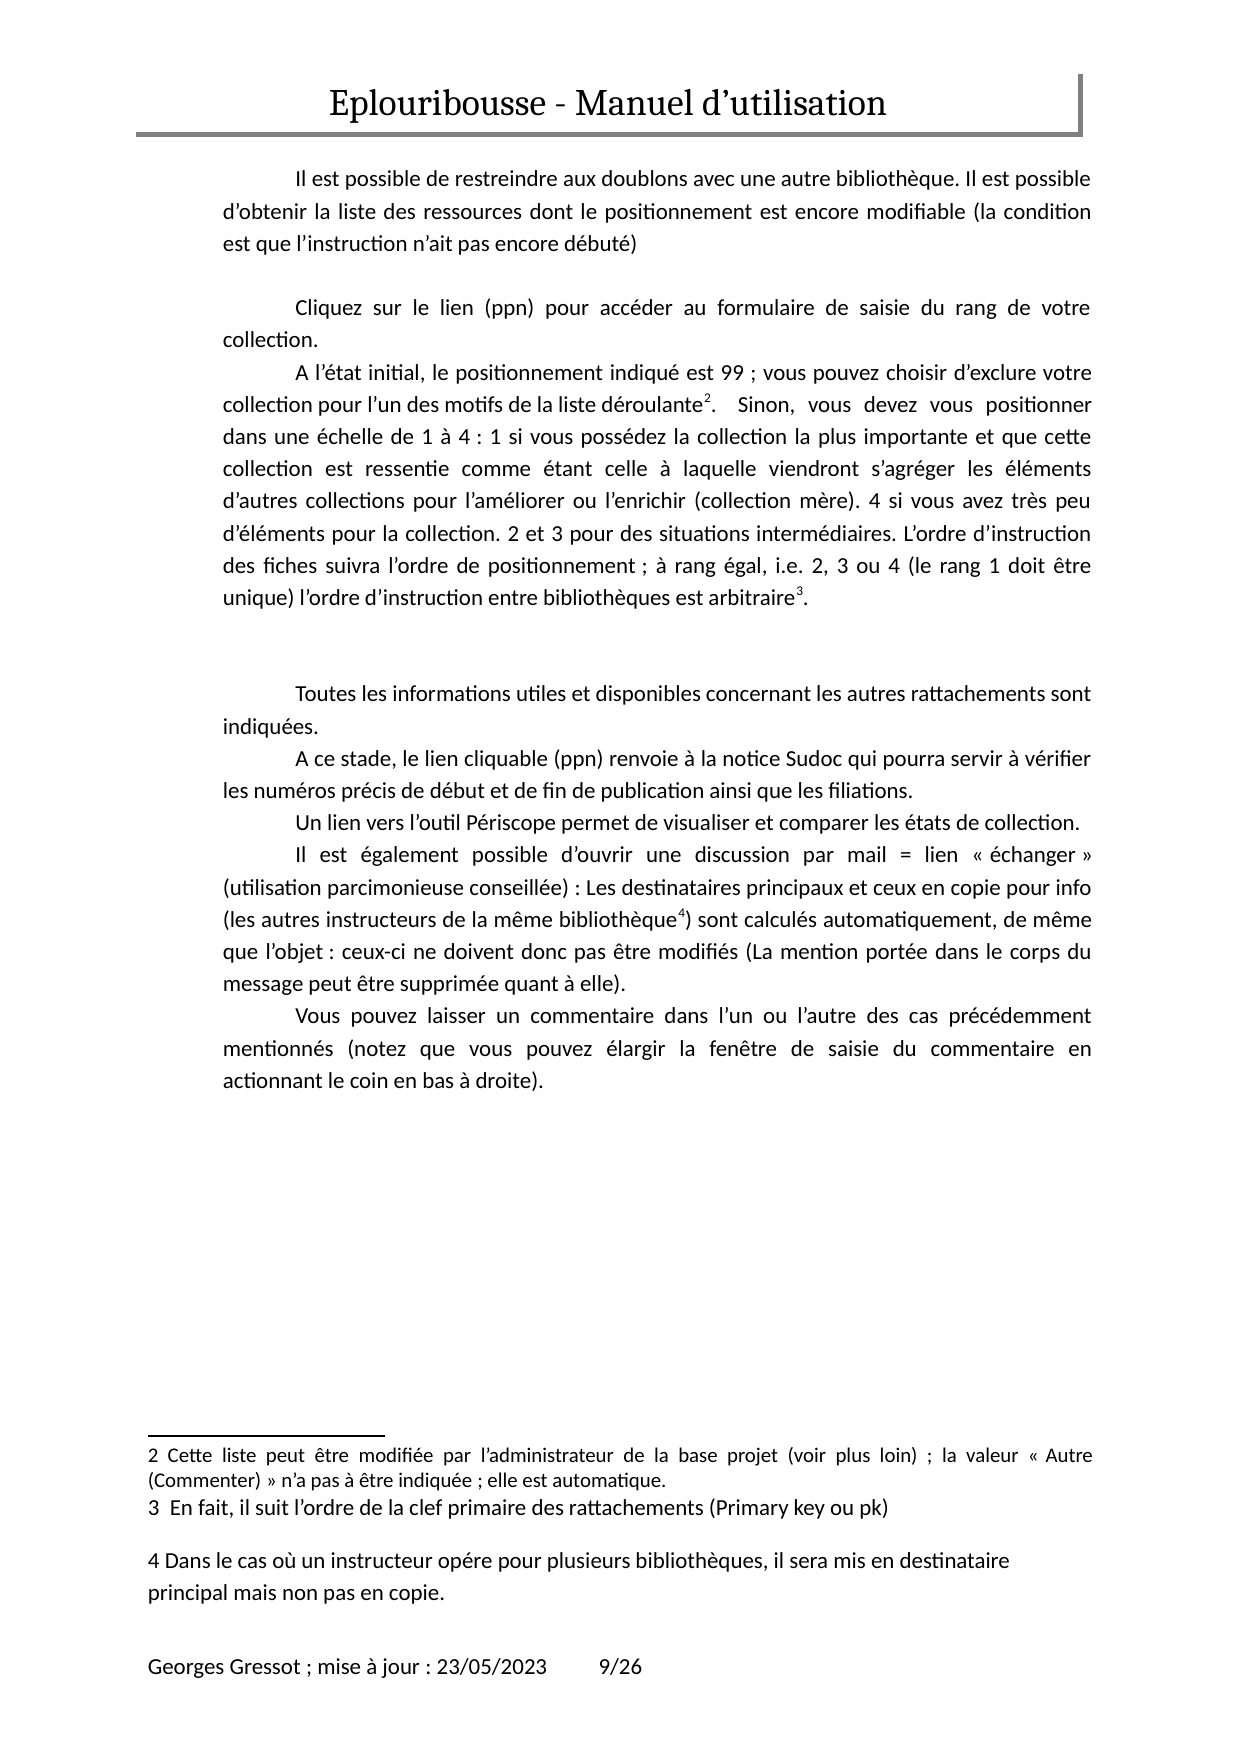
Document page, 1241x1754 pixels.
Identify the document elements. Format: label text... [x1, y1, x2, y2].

list A ce stade, le lien cliquable (ppn) renvoie à la notice Sudoc qui pourra servir à vérifier les numéros précis de début et de fin de publication ainsi que les filiations. [223, 744, 1093, 804]
list A l’état initial, le positionnement indiqué est 99 ; vous pouvez choisir d’exclure votre collection pour l’un des motifs de la liste déroulante. Sinon, vous devez vous positionner dans une échelle de 1 à 4 : 1 si vous possédez la collection la plus importante et que cette collection est ressentie comme étant celle à laquelle viendront s’agréger les éléments d’autres collections pour l’améliorer ou l’enrichir (collection mère). 4 si vous avez très peu d’éléments pour la collection. 2 et 3 pour des situations intermédiaires. L’ordre d’instruction des fiches suivra l’ordre de positionnement ; à rang égal, i.e. 2, 3 ou 4 (le rang 1 doit être unique) l’ordre d’instruction entre bibliothèques est arbitraire. [223, 358, 1093, 611]
list Cliquez sur le lien (ppn) pour accéder au formulaire de saisie du rang de votre collection. [223, 293, 1093, 353]
list Un lien vers l’outil Périscope permet de visualiser et comparer les états de collection. [223, 808, 1093, 836]
text En fait, il suit l’ordre de la clef primaire des rattachements (Primary key ou pk) [148, 1493, 1093, 1521]
list Il est possible de restreindre aux doublons avec une autre bibliothèque. Il est possible d’obtenir la liste des ressources dont le positionnement est encore modifiable (la condition est que l’instruction n’ait pas encore débuté) [223, 164, 1093, 257]
list Vous pouvez laisser un commentaire dans l’un ou l’autre des cas précédemment mentionnés (notez que vous pouvez élargir la fenêtre de saisie du commentaire en actionnant le coin en bas à droite). [223, 1001, 1093, 1094]
list Il est également possible d’ouvrir une discussion par mail = lien « échanger » (utilisation parcimonieuse conseillée) : Les destinataires principaux et ceux en copie pour info (les autres instructeurs de la même bibliothèque) sont calculés automatiquement, de même que l’objet : ceux-ci ne doivent donc pas être modifiés (La mention portée dans le corps du message peut être supprimée quant à elle). [223, 841, 1093, 997]
text Cette liste peut être modifiée par l’administrateur de la base projet (voir plus loin) ; la valeur « Autre (Commenter) » n’a pas à être indiquée ; elle est automatique. [148, 1442, 1093, 1493]
text Dans le cas où un instructeur opére pour plusieurs bibliothèques, il sera mis en destinataire principal mais non pas en copie. [148, 1546, 1093, 1606]
list Toutes les informations utiles et disponibles concernant les autres rattachements sont indiquées. [223, 679, 1093, 740]
